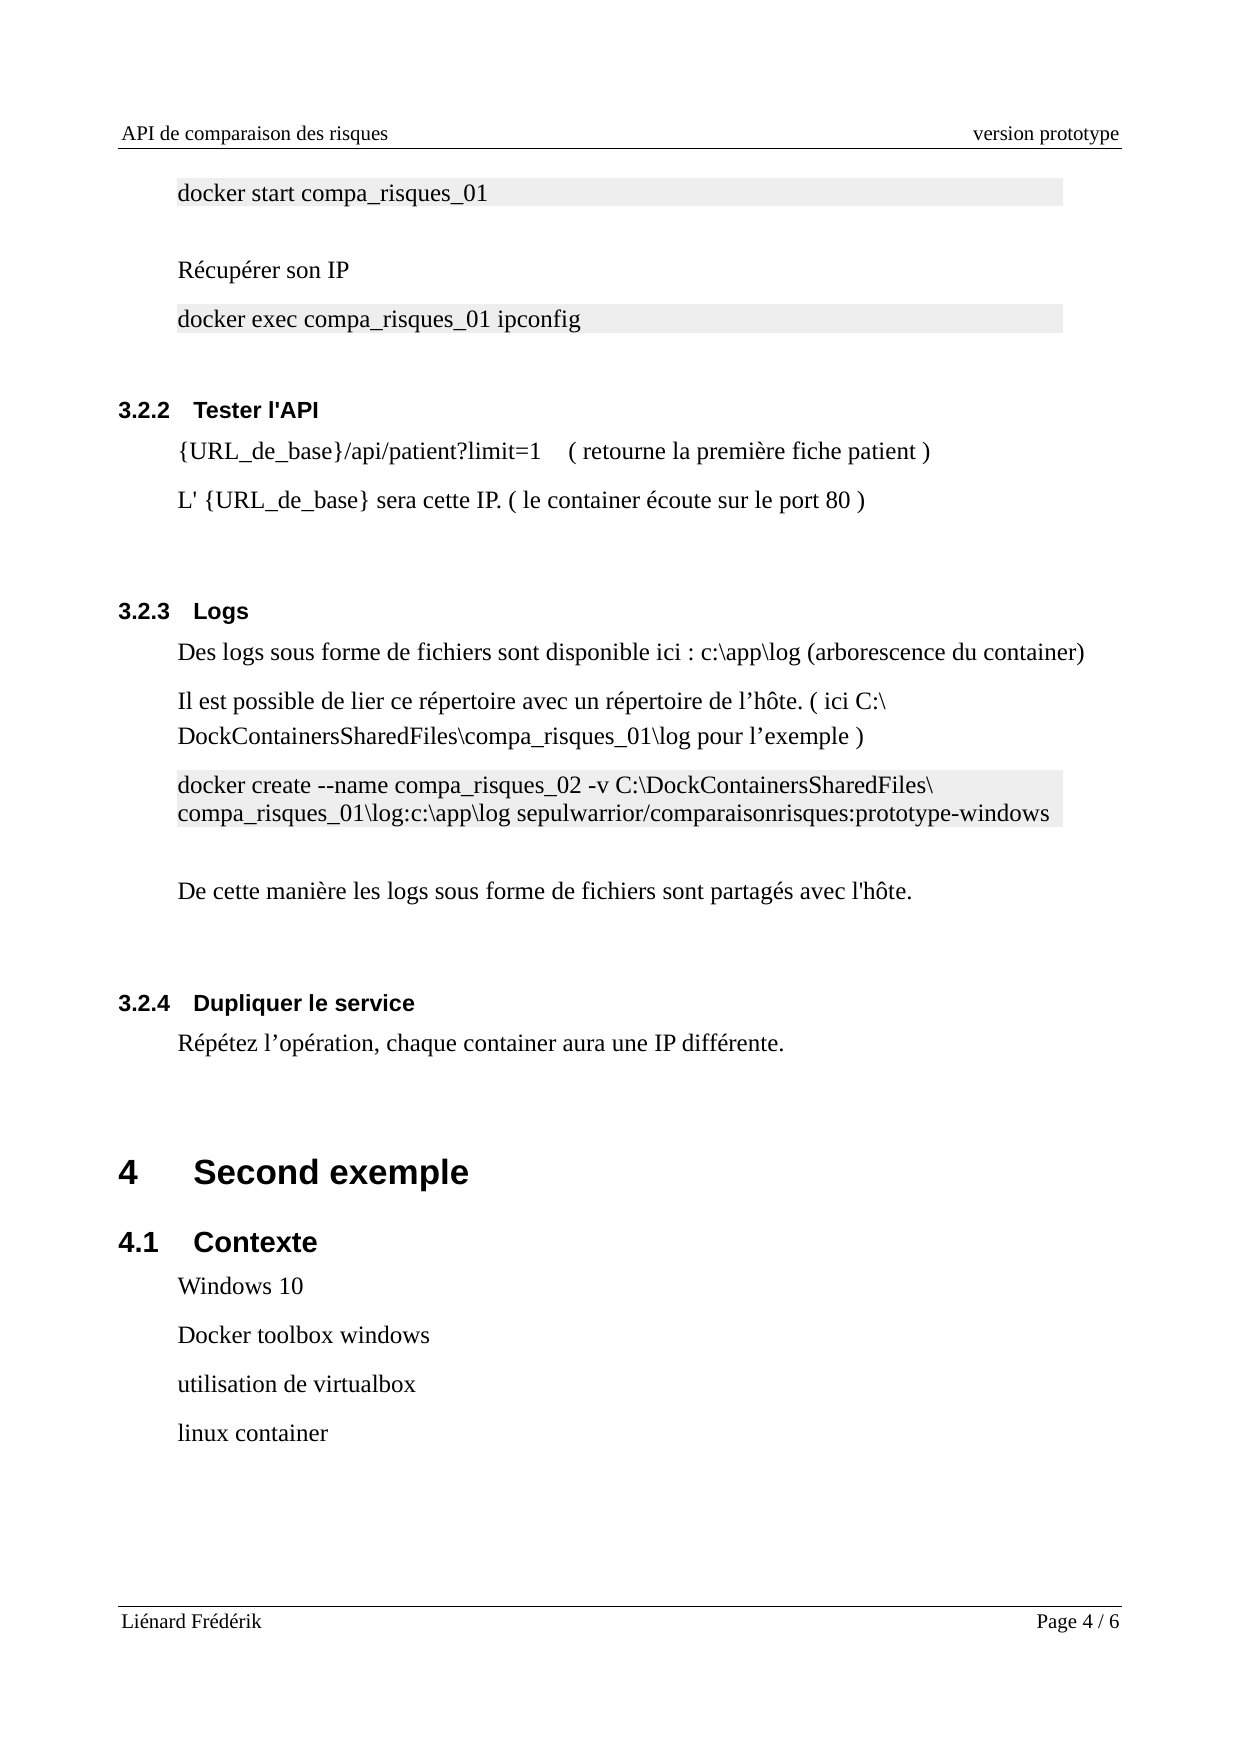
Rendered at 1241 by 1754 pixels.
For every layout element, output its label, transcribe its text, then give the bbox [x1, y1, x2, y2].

subtitle Logs [118, 598, 1122, 625]
text {URL_de_base}/api/patient?limit=1 ( retourne la première fiche patient ) [177, 436, 1122, 465]
text Windows 10 [177, 1271, 1122, 1300]
text De cette manière les logs sous forme de fichiers sont partagés avec l'hôte. [177, 876, 1122, 905]
text Des logs sous forme de fichiers sont disponible ici : c:\app\log (arborescence du container) [177, 637, 1122, 666]
text Docker toolbox windows [177, 1320, 1122, 1349]
text docker exec compa_risques_01 ipconfig [177, 304, 1063, 333]
subtitle Dupliquer le service [118, 989, 1122, 1016]
text L' {URL_de_base} sera cette IP. ( le container écoute sur le port 80 ) [177, 485, 1122, 514]
subtitle Second exemple [118, 1151, 1122, 1192]
text utilisation de virtualbox [177, 1369, 1122, 1398]
text Il est possible de lier ce répertoire avec un répertoire de l’hôte. ( ici C:\DockContainersSharedFiles\compa_risques_01\log pour l’exemple ) [177, 686, 1122, 749]
subtitle Contexte [118, 1225, 1122, 1258]
text Répétez l’opération, chaque container aura une IP différente. [177, 1028, 1122, 1057]
text docker start compa_risques_01 [177, 178, 1063, 206]
text linux container [177, 1418, 1122, 1447]
subtitle Tester l'API [118, 397, 1122, 424]
text docker create --name compa_risques_02 -v C:\DockContainersSharedFiles\compa_risques_01\log:c:\app\log sepulwarrior/comparaisonrisques:prototype-windows [177, 770, 1063, 827]
text Récupérer son IP [177, 255, 1122, 284]
